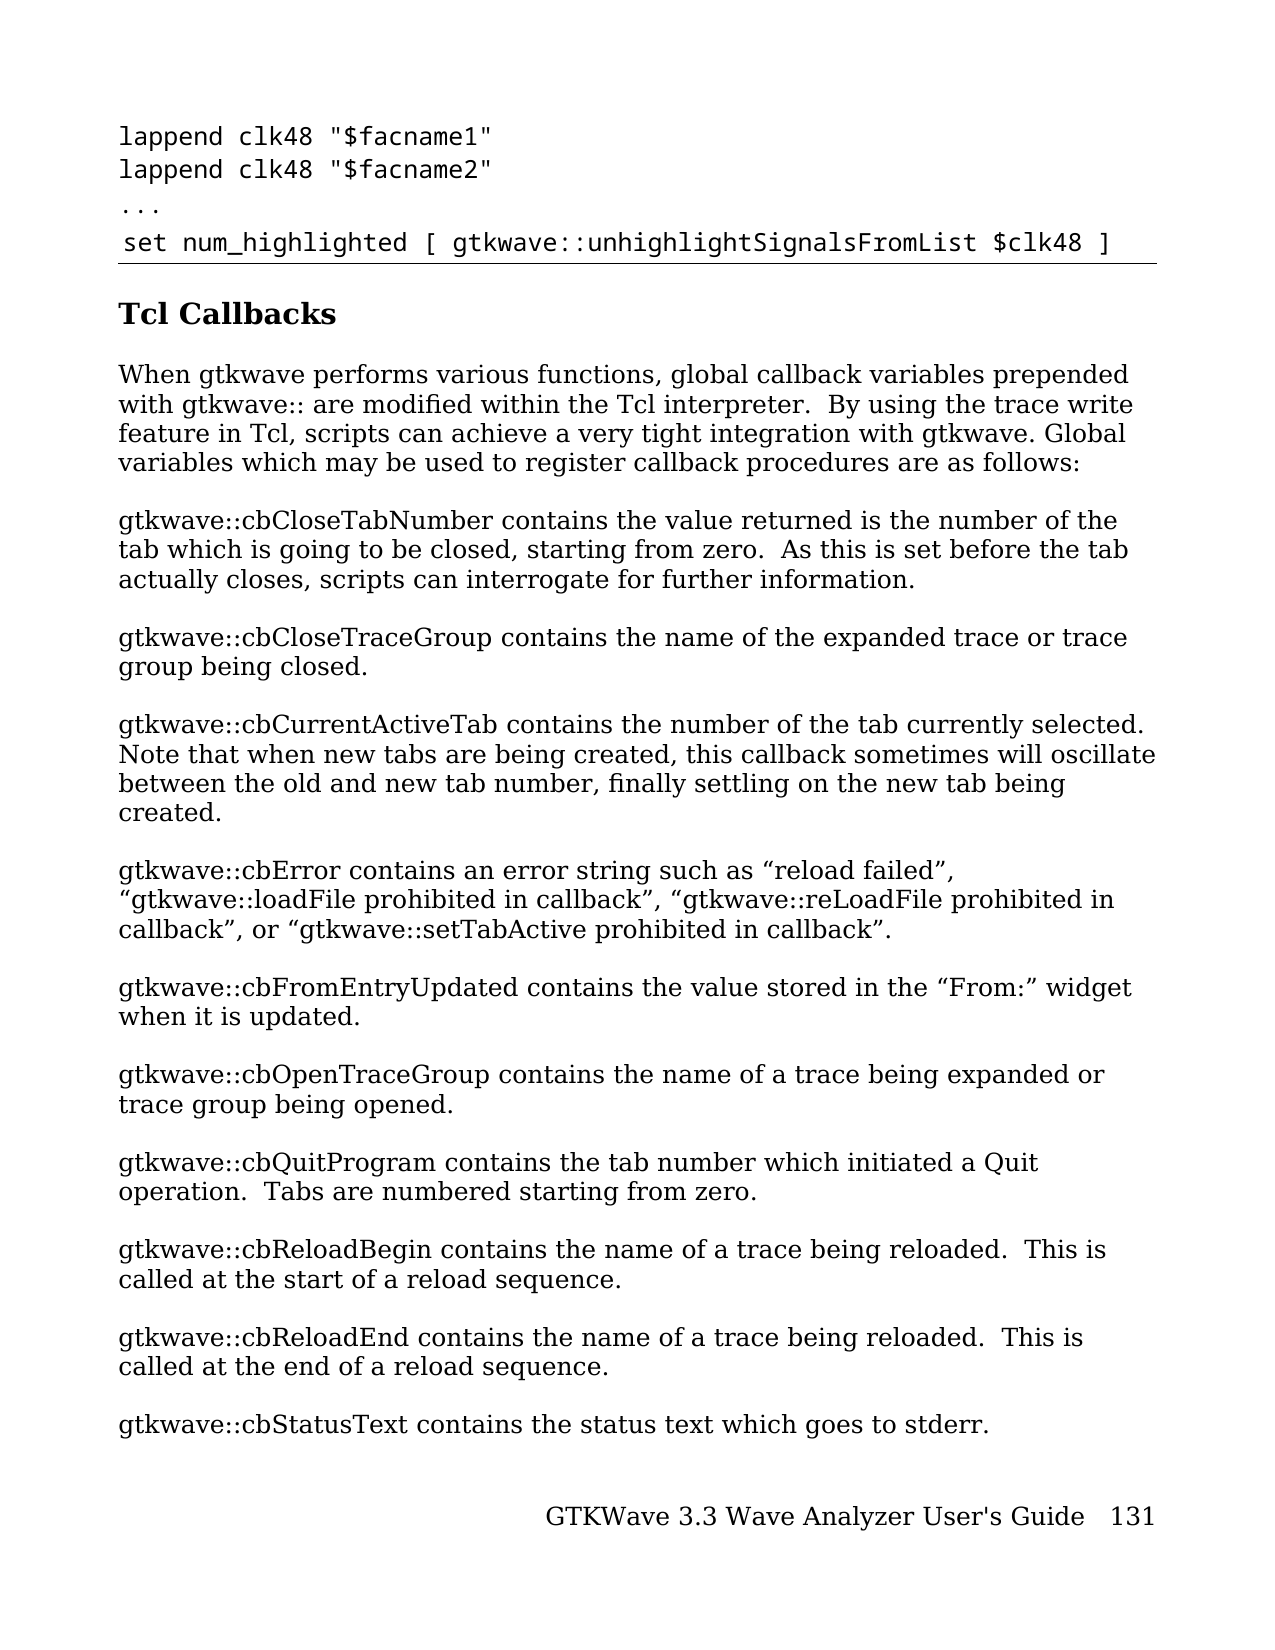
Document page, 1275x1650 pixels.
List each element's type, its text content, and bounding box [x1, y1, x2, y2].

text Tcl Callbacks [118, 297, 1157, 332]
text set num_highlighted [ gtkwave::unhighlightSignalsFromList $clk48 ] [118, 220, 1157, 263]
text gtkwave::cbCloseTraceGroup contains the name of the expanded trace or trace group being closed. [118, 623, 1157, 682]
text lappend clk48 "$facname2" [118, 152, 1157, 186]
text gtkwave::cbCloseTabNumber contains the value returned is the number of the tab which is going to be closed, starting from zero. As this is set before the tab actually closes, scripts can interrogate for further information. [118, 507, 1157, 594]
text gtkwave::cbReloadBegin contains the name of a trace being reloaded. This is called at the start of a reload sequence. [118, 1236, 1157, 1294]
text ... [118, 186, 1157, 220]
text When gtkwave performs various functions, global callback variables prepended with gtkwave:: are modified within the Tcl interpreter. By using the trace write feature in Tcl, scripts can achieve a very tight integration with gtkwave. Global variables which may be used to register callback procedures are as follows: [118, 361, 1157, 477]
text gtkwave::cbQuitProgram contains the tab number which initiated a Quit operation. Tabs are numbered starting from zero. [118, 1148, 1157, 1207]
text gtkwave::cbFromEntryUpdated contains the value stored in the “From:” widget when it is updated. [118, 973, 1157, 1032]
text gtkwave::cbStatusText contains the status text which goes to stderr. [118, 1411, 1157, 1440]
text gtkwave::cbReloadEnd contains the name of a trace being reloaded. This is called at the end of a reload sequence. [118, 1323, 1157, 1382]
text lappend clk48 "$facname1" [118, 118, 1157, 152]
text gtkwave::cbError contains an error string such as “reload failed”, “gtkwave::loadFile prohibited in callback”, “gtkwave::reLoadFile prohibited in callback”, or “gtkwave::setTabActive prohibited in callback”. [118, 857, 1157, 944]
text gtkwave::cbCurrentActiveTab contains the number of the tab currently selected. Note that when new tabs are being created, this callback sometimes will oscillate between the old and new tab number, finally settling on the new tab being created. [118, 711, 1157, 827]
text gtkwave::cbOpenTraceGroup contains the name of a trace being expanded or trace group being opened. [118, 1061, 1157, 1119]
